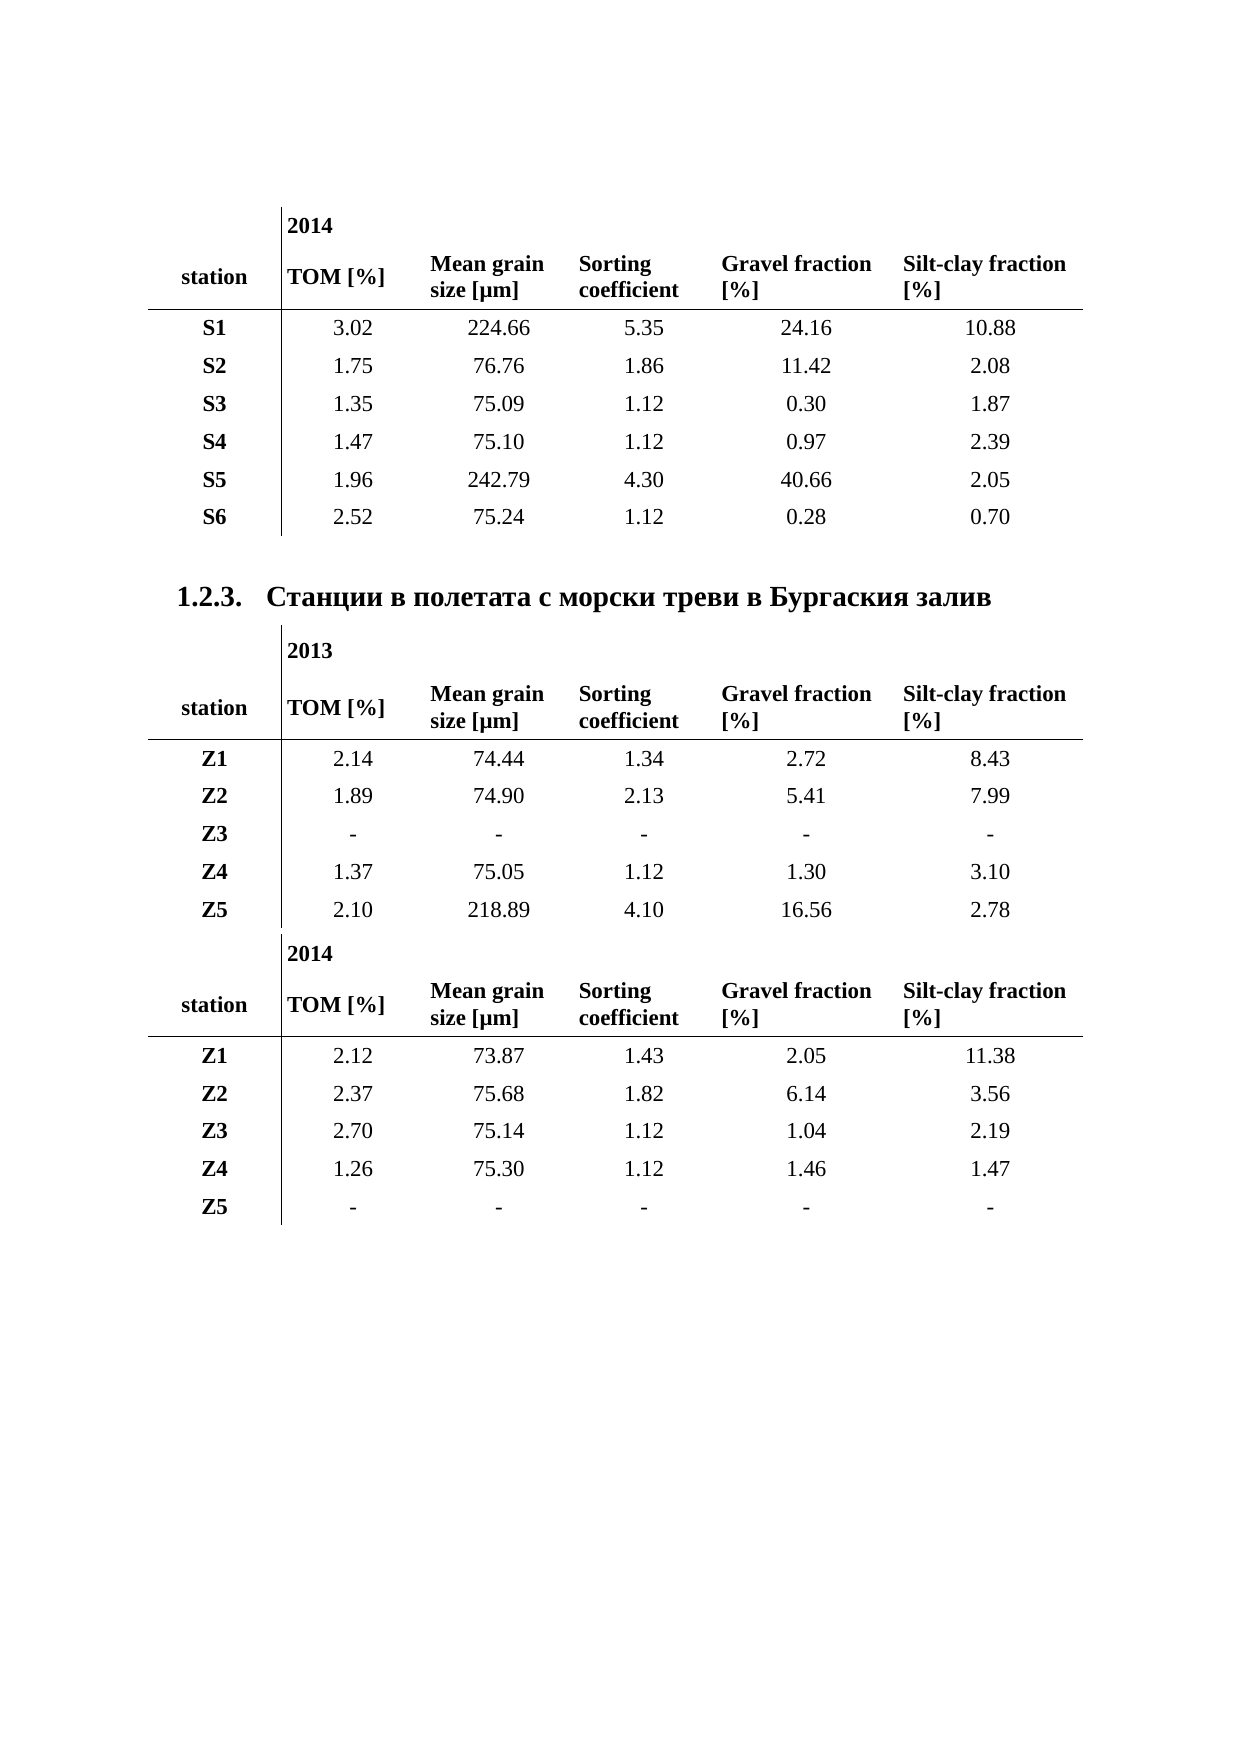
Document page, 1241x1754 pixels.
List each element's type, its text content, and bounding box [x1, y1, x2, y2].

table_cell Z1 [148, 740, 281, 777]
table_cell 75.24 [425, 498, 573, 536]
table_cell 0.28 [715, 498, 897, 536]
table_cell Z2 [148, 1074, 281, 1112]
table_header [148, 625, 281, 675]
table_cell 2.72 [715, 740, 897, 777]
table_cell - [425, 815, 573, 852]
table_cell 74.90 [425, 777, 573, 815]
table_cell 3.10 [897, 853, 1083, 890]
table_cell 1.82 [573, 1074, 715, 1112]
table_cell Gravel fraction [%] [715, 972, 897, 1036]
table_cell S1 [148, 310, 281, 346]
table_cell 1.12 [573, 853, 715, 890]
table_cell 10.88 [897, 310, 1083, 346]
table_cell 1.89 [282, 777, 424, 815]
table_cell Gravel fraction [%] [715, 244, 897, 308]
table_cell 16.56 [715, 890, 897, 928]
table_cell - [715, 1188, 897, 1225]
table_cell [148, 928, 281, 934]
table_cell 1.12 [573, 1150, 715, 1187]
table_cell station [148, 244, 281, 308]
table_cell Z2 [148, 777, 281, 815]
table_cell 2.13 [573, 777, 715, 815]
table_cell 2.05 [897, 460, 1083, 498]
table_cell 0.70 [897, 498, 1083, 536]
table_cell 4.30 [573, 460, 715, 498]
table_cell Sorting coefficient [573, 244, 715, 308]
table_cell 2.12 [282, 1037, 424, 1074]
table_cell 1.12 [573, 384, 715, 422]
table_cell 1.47 [897, 1150, 1083, 1187]
table_cell Z5 [148, 890, 281, 928]
table_cell 5.35 [573, 310, 715, 346]
table_cell 24.16 [715, 310, 897, 346]
table_cell - [425, 1188, 573, 1225]
table_cell Z3 [148, 1112, 281, 1149]
table_cell [425, 928, 573, 934]
table_cell S6 [148, 498, 281, 536]
table_cell 3.56 [897, 1074, 1083, 1112]
table_cell 2.39 [897, 422, 1083, 460]
table_cell 6.14 [715, 1074, 897, 1112]
table_cell S4 [148, 422, 281, 460]
table_cell 0.30 [715, 384, 897, 422]
table_cell [281, 928, 424, 934]
table_cell [573, 928, 715, 934]
table_cell Sorting coefficient [573, 972, 715, 1036]
table_header 2013 [282, 625, 1083, 675]
subtitle Станции в полетата с морски треви в Бургаския залив [242, 579, 1093, 612]
table_cell 2.78 [897, 890, 1083, 928]
table_cell 1.30 [715, 853, 897, 890]
table_cell TOM [%] [282, 972, 424, 1036]
table_cell 2014 [282, 207, 1083, 244]
table_cell 2.05 [715, 1037, 897, 1074]
table_cell 1.47 [282, 422, 424, 460]
table_cell 11.42 [715, 346, 897, 384]
table_cell 1.34 [573, 740, 715, 777]
table_cell - [897, 1188, 1083, 1225]
table_cell 0.97 [715, 422, 897, 460]
table_cell 1.12 [573, 1112, 715, 1149]
table_cell - [715, 815, 897, 852]
table_cell Z4 [148, 1150, 281, 1187]
table_cell 1.86 [573, 346, 715, 384]
table_cell 4.10 [573, 890, 715, 928]
table_cell Z3 [148, 815, 281, 852]
table_cell Silt-clay fraction [%] [897, 972, 1083, 1036]
table_cell 2.19 [897, 1112, 1083, 1149]
table_cell 7.99 [897, 777, 1083, 815]
table_cell 3.02 [282, 310, 424, 346]
table_cell 1.04 [715, 1112, 897, 1149]
table_cell [148, 207, 281, 244]
table_cell 75.14 [425, 1112, 573, 1149]
table_cell 75.09 [425, 384, 573, 422]
table_cell 2.08 [897, 346, 1083, 384]
table_cell Sorting coefficient [573, 675, 715, 739]
table_cell 1.35 [282, 384, 424, 422]
table_cell 1.87 [897, 384, 1083, 422]
table_cell - [573, 1188, 715, 1225]
table_cell 1.26 [282, 1150, 424, 1187]
table_cell 1.12 [573, 498, 715, 536]
table_cell 75.68 [425, 1074, 573, 1112]
table_cell - [282, 1188, 424, 1225]
table_cell [715, 928, 897, 934]
table_cell 8.43 [897, 740, 1083, 777]
table_cell 2.37 [282, 1074, 424, 1112]
table_cell Mean grain size [μm] [425, 244, 573, 308]
table_cell 40.66 [715, 460, 897, 498]
table_cell - [282, 815, 424, 852]
table_cell - [573, 815, 715, 852]
table_cell 2.14 [282, 740, 424, 777]
table_cell S5 [148, 460, 281, 498]
table_cell [897, 928, 1083, 934]
table_cell 218.89 [425, 890, 573, 928]
table_cell Mean grain size [μm] [425, 675, 573, 739]
table_cell 1.12 [573, 422, 715, 460]
table_cell 75.05 [425, 853, 573, 890]
table_cell 242.79 [425, 460, 573, 498]
table_cell 1.37 [282, 853, 424, 890]
table_cell 1.75 [282, 346, 424, 384]
table_cell 5.41 [715, 777, 897, 815]
table_cell 2.52 [282, 498, 424, 536]
table_cell 224.66 [425, 310, 573, 346]
table_cell - [897, 815, 1083, 852]
table_cell 75.10 [425, 422, 573, 460]
table_cell 74.44 [425, 740, 573, 777]
table_cell TOM [%] [282, 244, 424, 308]
table_cell Z5 [148, 1188, 281, 1225]
table_cell 11.38 [897, 1037, 1083, 1074]
table_cell Silt-clay fraction [%] [897, 675, 1083, 739]
table_cell TOM [%] [282, 675, 424, 739]
table_cell 75.30 [425, 1150, 573, 1187]
table_cell Z1 [148, 1037, 281, 1074]
table_cell [148, 934, 281, 972]
table_cell S3 [148, 384, 281, 422]
table_cell 76.76 [425, 346, 573, 384]
table_cell station [148, 675, 281, 739]
table_cell 1.43 [573, 1037, 715, 1074]
table_cell 2.70 [282, 1112, 424, 1149]
table_cell station [148, 972, 281, 1036]
table_cell 1.46 [715, 1150, 897, 1187]
table_cell Mean grain size [μm] [425, 972, 573, 1036]
table_cell 2014 [282, 934, 1083, 972]
table_cell 2.10 [282, 890, 424, 928]
table_cell Gravel fraction [%] [715, 675, 897, 739]
table_cell S2 [148, 346, 281, 384]
table_cell 1.96 [282, 460, 424, 498]
table_cell Z4 [148, 853, 281, 890]
table_cell Silt-clay fraction [%] [897, 244, 1083, 308]
table_cell 73.87 [425, 1037, 573, 1074]
